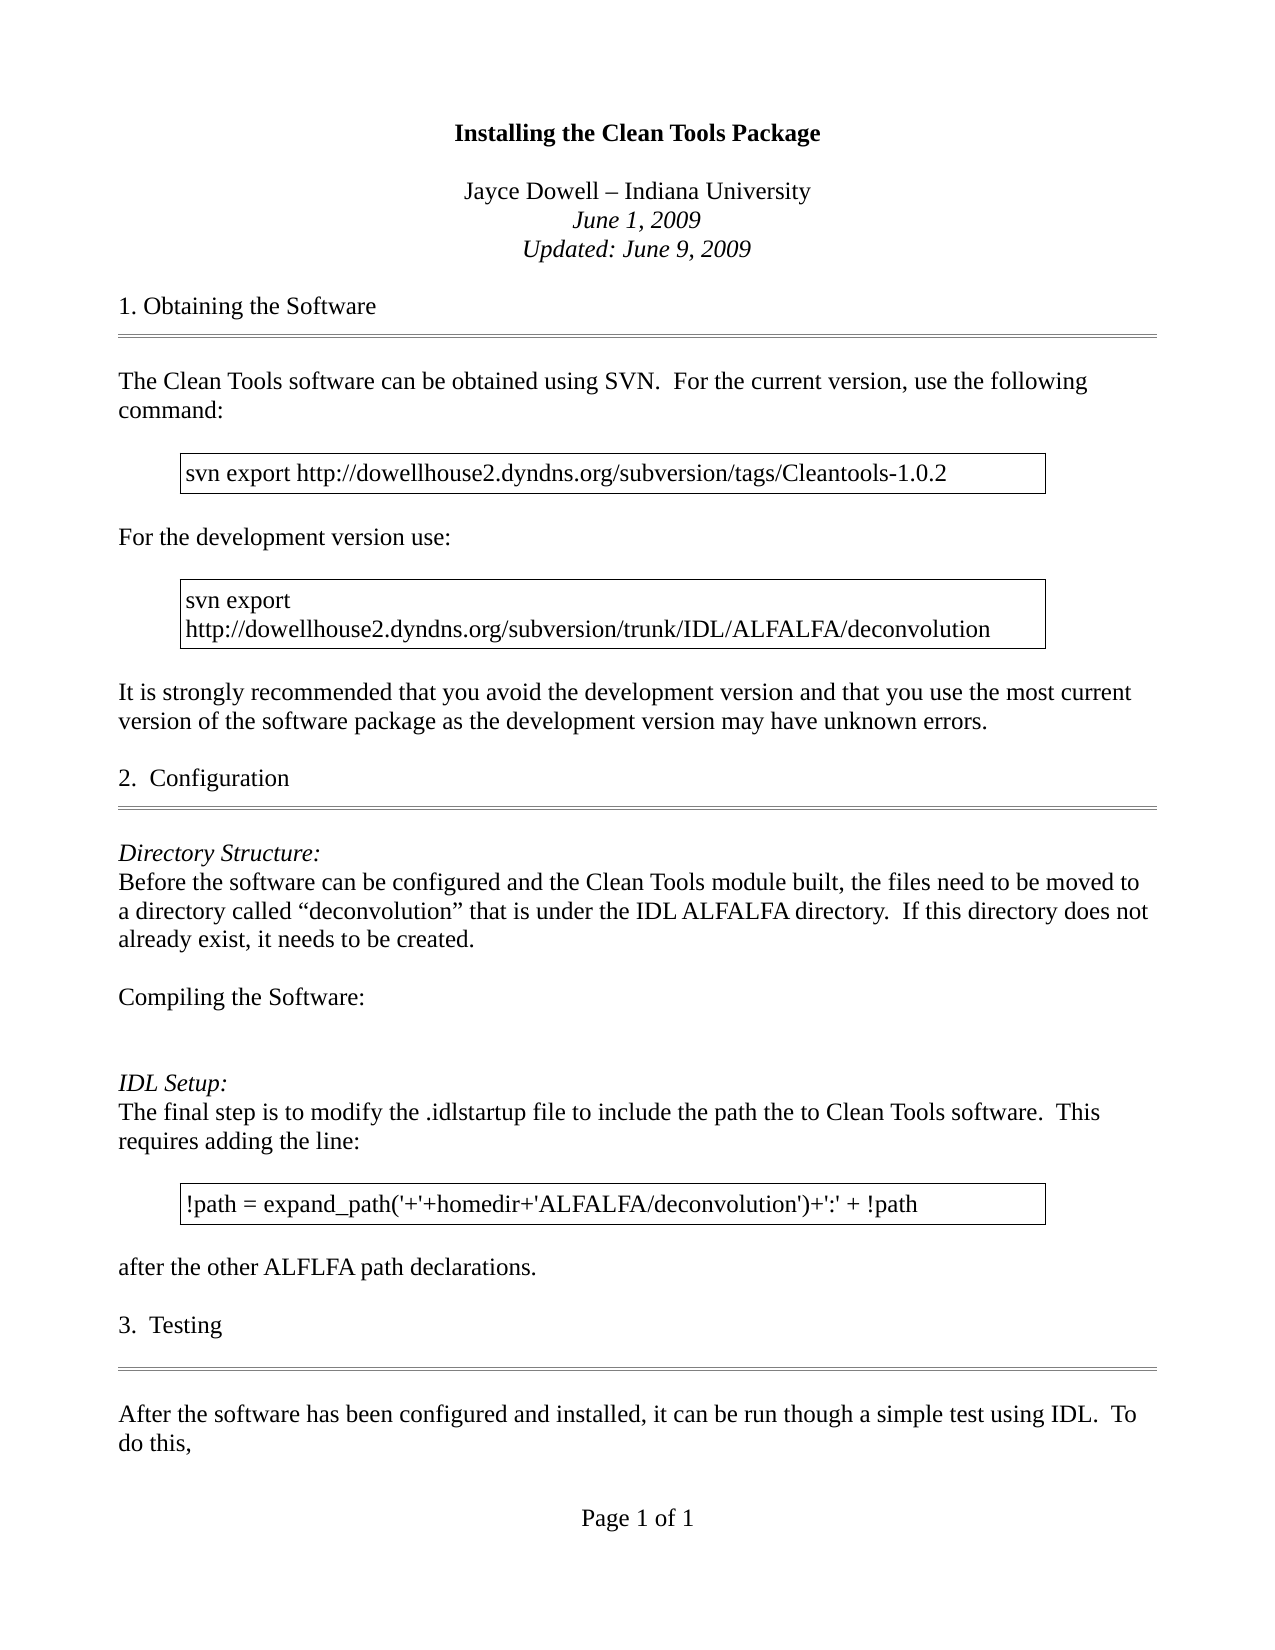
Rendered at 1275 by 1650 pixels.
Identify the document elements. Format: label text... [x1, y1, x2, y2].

text June 1, 2009 [118, 205, 1157, 234]
text Directory Structure: [118, 838, 1157, 867]
text The Clean Tools software can be obtained using SVN. For the current version, use the following command: [118, 366, 1157, 424]
text Compiling the Software: [118, 982, 1157, 1011]
text 1. Obtaining the Software [118, 291, 1157, 320]
text The final step is to modify the .idlstartup file to include the path the to Clean Tools software. This requires adding the line: [118, 1097, 1157, 1154]
text For the development version use: [118, 522, 1157, 550]
table_header !path = expand_path('+'+homedir+'ALFALFA/deconvolution')+':' + !path [181, 1184, 1045, 1223]
text IDL Setup: [118, 1068, 1157, 1097]
text After the software has been configured and installed, it can be run though a simple test using IDL. To do this, [118, 1399, 1157, 1457]
text It is strongly recommended that you avoid the development version and that you use the most current version of the software package as the development version may have unknown errors. [118, 677, 1157, 734]
text Before the software can be configured and the Clean Tools module built, the files need to be moved to a directory called “deconvolution” that is under the IDL ALFALFA directory. If this directory does not already exist, it needs to be created. [118, 867, 1157, 953]
text Jayce Dowell – Indiana University [118, 176, 1157, 205]
text 2. Configuration [118, 763, 1157, 792]
text 3. Testing [118, 1310, 1157, 1339]
table_header svn export http://dowellhouse2.dyndns.org/subversion/tags/Cleantools-1.0.2 [181, 454, 1045, 493]
text Updated: June 9, 2009 [118, 234, 1157, 263]
text after the other ALFLFA path declarations. [118, 1252, 1157, 1281]
table_header svn export http://dowellhouse2.dyndns.org/subversion/trunk/IDL/ALFALFA/deconvolution [181, 580, 1045, 648]
